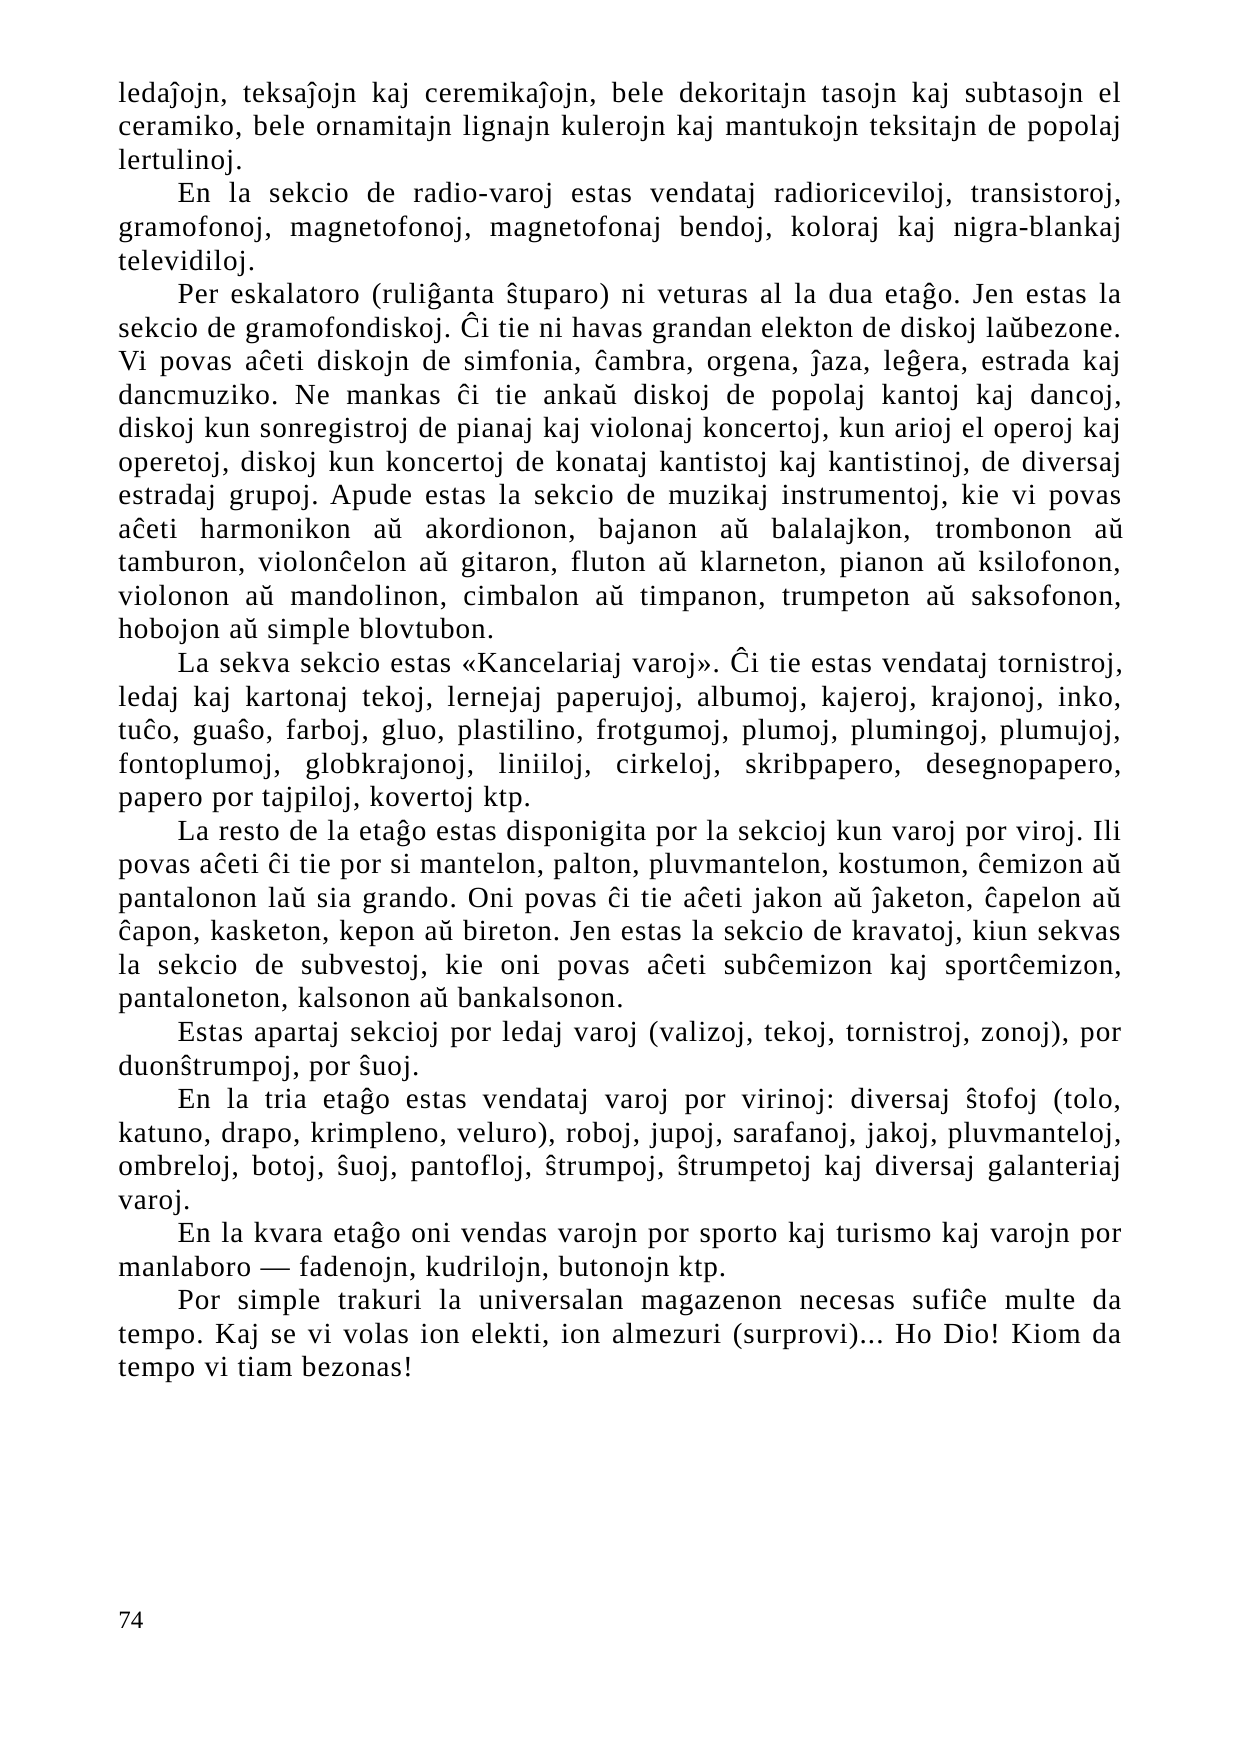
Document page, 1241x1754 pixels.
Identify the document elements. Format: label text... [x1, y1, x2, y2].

text Por simple trakuri la universalan magazenon necesas sufiĉe multe da tempo. Kaj se vi volas ion elekti, ion almezuri (surprovi)... Ho Dio! Kiom da tempo vi tiam bezonas! [118, 1282, 1123, 1383]
text En la tria etaĝo estas vendataj varoj por virinoj: diversaj ŝtofoj (tolo, katuno, drapo, krimpleno, veluro), roboj, jupoj, sarafanoj, jakoj, pluvmanteloj, ombreloj, botoj, ŝuoj, pantofloj, ŝtrumpoj, ŝtrumpetoj kaj diversaj galanteriaj varoj. [118, 1081, 1123, 1215]
text En la kvara etaĝo oni vendas varojn por sporto kaj turismo kaj varojn por manlaboro — fadenojn, kudrilojn, butonojn ktp. [118, 1215, 1123, 1282]
text La resto de la etaĝo estas disponigita por la sekcioj kun varoj por viroj. Ili povas aĉeti ĉi tie por si mantelon, palton, pluvmantelon, kostumon, ĉemizon aŭ pantalonon laŭ sia grando. Oni povas ĉi tie aĉeti jakon aŭ ĵaketon, ĉapelon aŭ ĉapon, kasketon, kepon aŭ bireton. Jen estas la sekcio de kravatoj, kiun sekvas la sekcio de subvestoj, kie oni povas aĉeti subĉemizon kaj sportĉemizon, pantaloneton, kalsonon aŭ bankalsonon. [118, 813, 1123, 1014]
text Per eskalatoro (ruliĝanta ŝtuparo) ni veturas al la dua etaĝo. Jen estas la sekcio de gramofondiskoj. Ĉi tie ni havas grandan elekton de diskoj laŭbezone. Vi povas aĉeti diskojn de simfonia, ĉambra, orgena, ĵaza, leĝera, estrada kaj dancmuziko. Ne mankas ĉi tie ankaŭ diskoj de popolaj kantoj kaj dancoj, diskoj kun sonregistroj de pianaj kaj violonaj koncertoj, kun arioj el operoj kaj operetoj, diskoj kun koncertoj de konataj kantistoj kaj kantistinoj, de diversaj estradaj grupoj. Apude estas la sekcio de muzikaj instrumentoj, kie vi povas aĉeti harmonikon aŭ akordionon, bajanon aŭ balalajkon, trombonon aŭ tamburon, violonĉelon aŭ gitaron, fluton aŭ klarneton, pianon aŭ ksilofonon, violonon aŭ mandolinon, cimbalon aŭ timpanon, trumpeton aŭ saksofonon, hobojon aŭ simple blovtubon. [118, 276, 1123, 645]
text ledaĵojn, teksaĵojn kaj ceremikaĵojn, bele dekoritajn tasojn kaj subtasojn el ceramiko, bele ornamitajn lignajn kulerojn kaj mantukojn teksitajn de popolaj lertulinoj. [118, 75, 1123, 176]
text Estas apartaj sekcioj por ledaj varoj (valizoj, tekoj, tornistroj, zonoj), por duonŝtrumpoj, por ŝuoj. [118, 1014, 1123, 1081]
text En la sekcio de radio-varoj estas vendataj radioriceviloj, transistoroj, gramofonoj, magnetofonoj, magnetofonaj bendoj, koloraj kaj nigra-blankaj televidiloj. [118, 176, 1123, 276]
text La sekva sekcio estas «Kancelariaj varoj». Ĉi tie estas vendataj tornistroj, ledaj kaj kartonaj tekoj, lernejaj paperujoj, albumoj, kajeroj, krajonoj, inko, tuĉo, guaŝo, farboj, gluo, plastilino, frotgumoj, plumoj, plumingoj, plumujoj, fontoplumoj, globkrajonoj, liniiloj, cirkeloj, skribpapero, desegnopapero, papero por tajpiloj, kovertoj ktp. [118, 645, 1123, 813]
